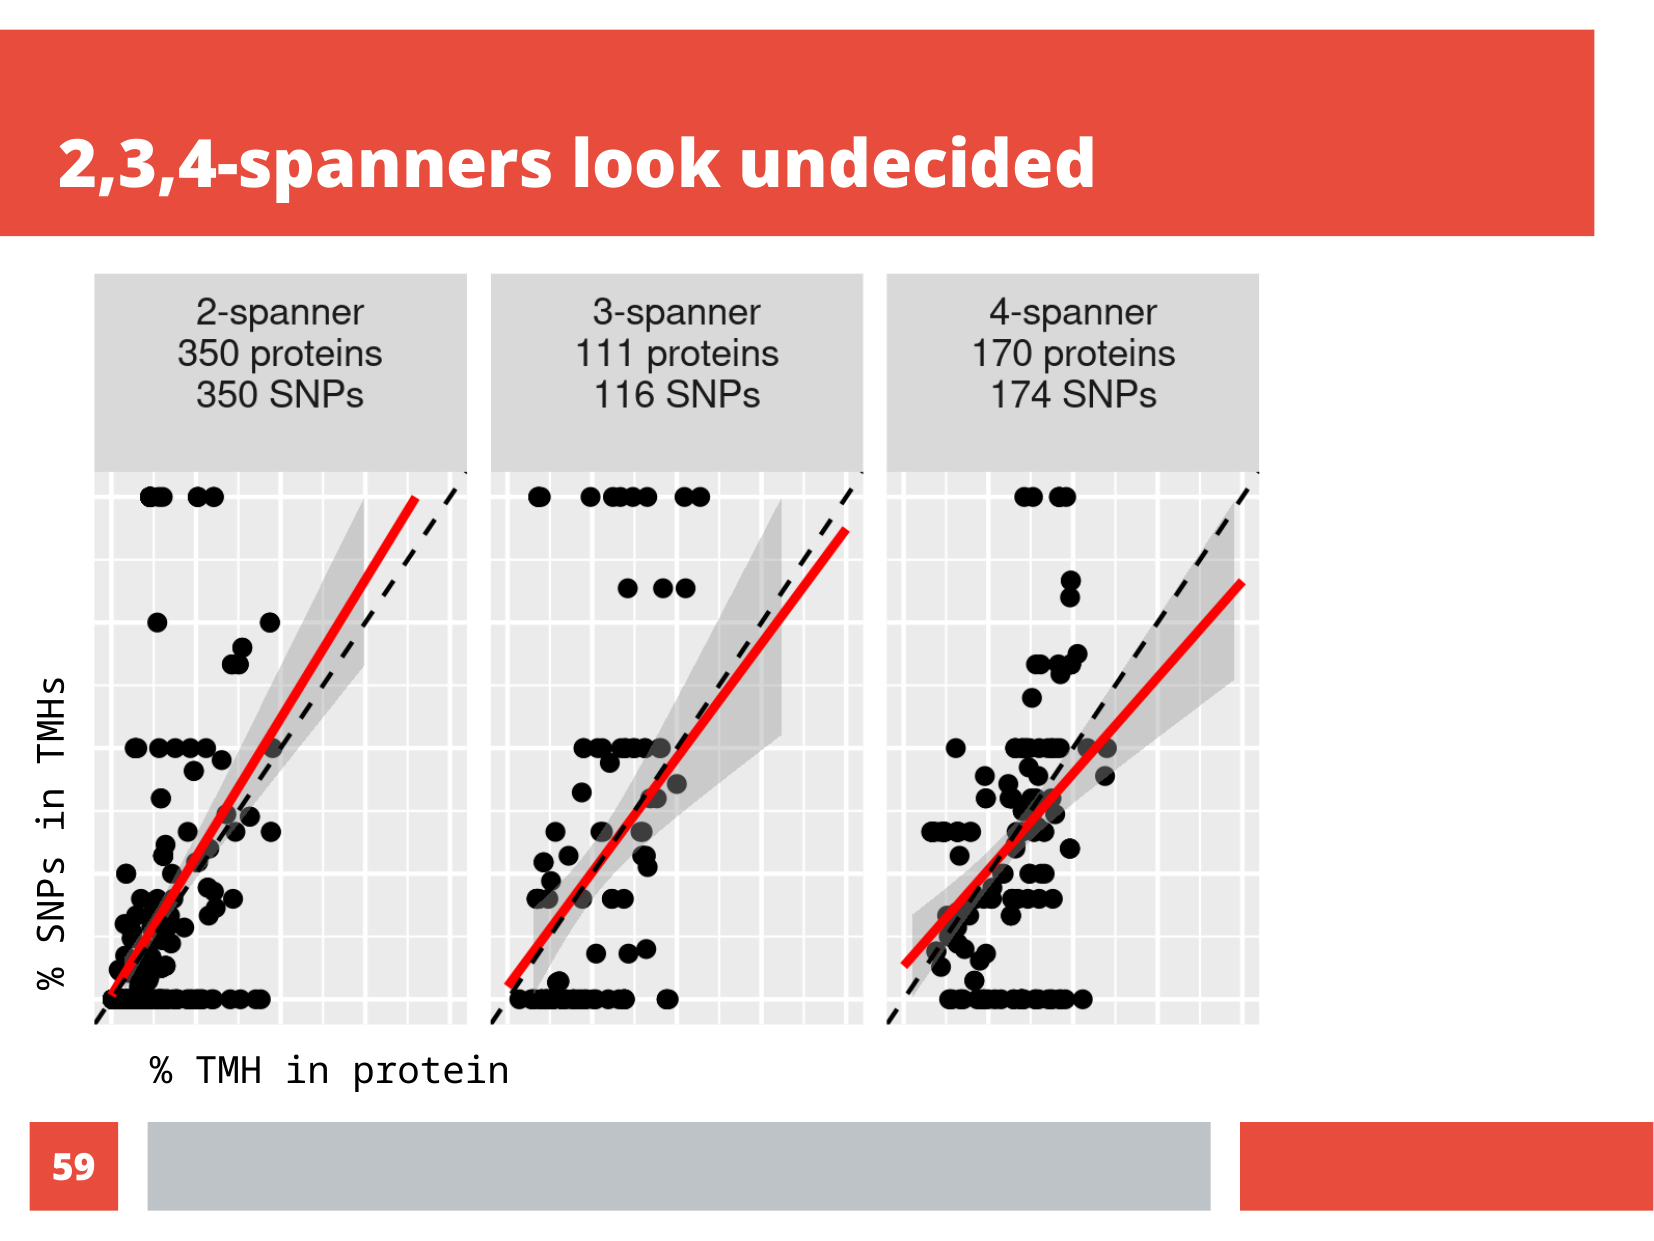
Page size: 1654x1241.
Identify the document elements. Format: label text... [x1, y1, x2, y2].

title 2,3,4-spanners look undecided [59, 59, 1595, 207]
text_box % TMH in protein [135, 1036, 751, 1096]
picture [90, 255, 1283, 1037]
text_box % SNPs in TMHs [16, 660, 76, 1006]
